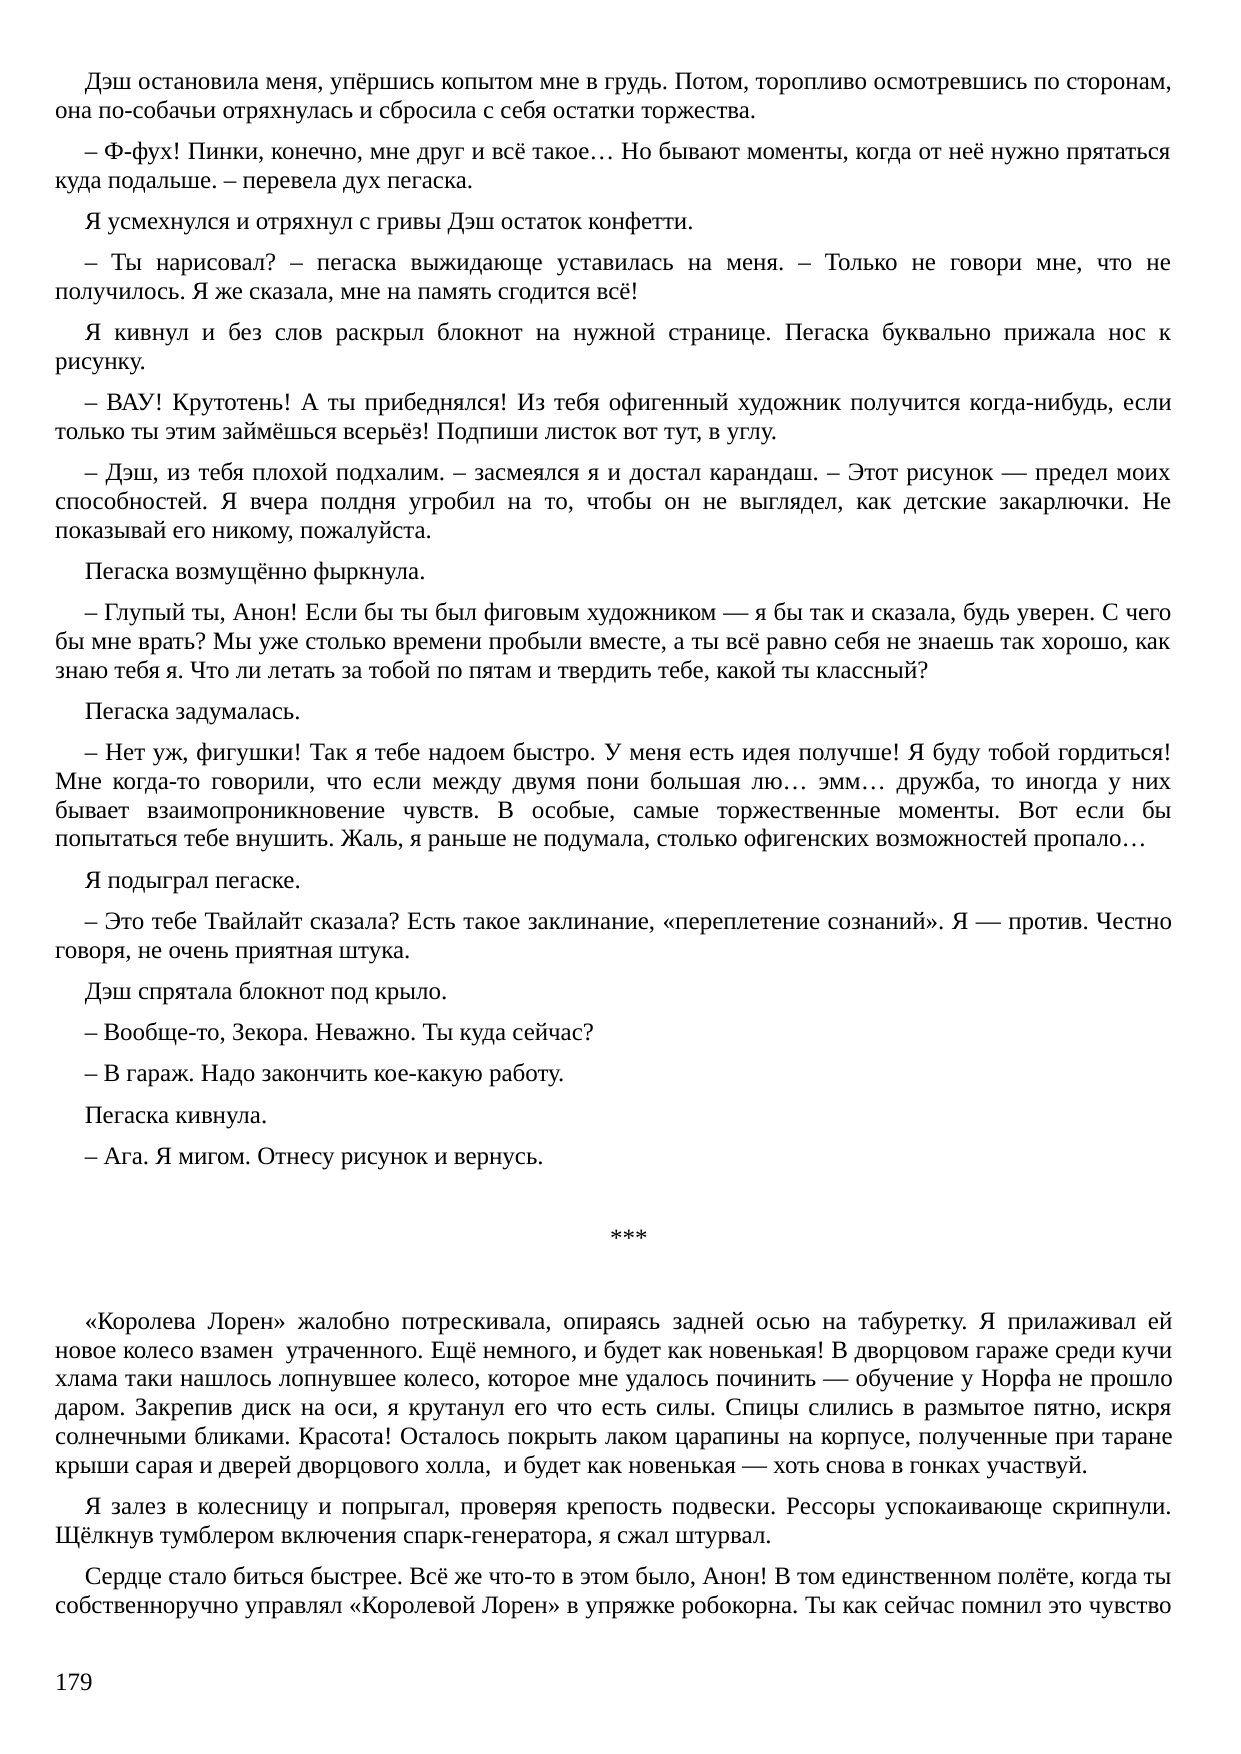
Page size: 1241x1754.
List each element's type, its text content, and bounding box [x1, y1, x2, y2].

text *** [55, 1223, 1173, 1252]
text – Ф-фух! Пинки, конечно, мне друг и всё такое… Но бывают моменты, когда от неё нужно прятаться куда подальше. – перевела дух пегаска. [55, 136, 1173, 193]
text Я подыграл пегаске. [55, 865, 1173, 893]
text Пегаска задумалась. [55, 696, 1173, 725]
text – Это тебе Твайлайт сказала? Есть такое заклинание, «переплетение сознаний». Я — против. Честно говоря, не очень приятная штука. [55, 906, 1173, 963]
text – Ага. Я мигом. Отнесу рисунок и вернусь. [55, 1141, 1173, 1170]
text – Нет уж, фигушки! Так я тебе надоем быстро. У меня есть идея получше! Я буду тобой гордиться! Мне когда-то говорили, что если между двумя пони большая лю… эмм… дружба, то иногда у них бывает взаимопроникновение чувств. В особые, самые торжественные моменты. Вот если бы попытаться тебе внушить. Жаль, я раньше не подумала, столько офигенских возможностей пропало… [55, 737, 1173, 852]
text – ВАУ! Крутотень! А ты прибеднялся! Из тебя офигенный художник получится когда-нибудь, если только ты этим займёшься всерьёз! Подпиши листок вот тут, в углу. [55, 387, 1173, 445]
text – В гараж. Надо закончить кое-какую работу. [55, 1058, 1173, 1087]
text – Ты нарисовал? – пегаска выжидающе уставилась на меня. – Только не говори мне, что не получилось. Я же сказала, мне на память сгодится всё! [55, 247, 1173, 305]
text – Дэш, из тебя плохой подхалим. – засмеялся я и достал карандаш. – Этот рисунок — предел моих способностей. Я вчера полдня угробил на то, чтобы он не выглядел, как детские закарлючки. Не показывай его никому, пожалуйста. [55, 457, 1173, 543]
text Пегаска возмущённо фыркнула. [55, 556, 1173, 585]
text Я залез в колесницу и попрыгал, проверяя крепость подвески. Рессоры успокаивающе скрипнули. Щёлкнув тумблером включения спарк-генератора, я сжал штурвал. [55, 1491, 1173, 1548]
text Пегаска кивнула. [55, 1100, 1173, 1128]
text «Королева Лорен» жалобно потрескивала, опираясь задней осью на табуретку. Я прилаживал ей новое колесо взамен утраченного. Ещё немного, и будет как новенькая! В дворцовом гараже среди кучи хлама таки нашлось лопнувшее колесо, которое мне удалось починить — обучение у Норфа не прошло даром. Закрепив диск на оси, я крутанул его что есть силы. Спицы слились в размытое пятно, искря солнечными бликами. Красота! Осталось покрыть лаком царапины на корпусе, полученные при таране крыши сарая и дверей дворцового холла, и будет как новенькая — хоть снова в гонках участвуй. [55, 1306, 1173, 1478]
text Дэш спрятала блокнот под крыло. [55, 976, 1173, 1005]
text – Вообще-то, Зекора. Неважно. Ты куда сейчас? [55, 1017, 1173, 1046]
text – Глупый ты, Анон! Если бы ты был фиговым художником — я бы так и сказала, будь уверен. С чего бы мне врать? Мы уже столько времени пробыли вместе, а ты всё равно себя не знаешь так хорошо, как знаю тебя я. Что ли летать за тобой по пятам и твердить тебе, какой ты классный? [55, 597, 1173, 683]
text Я кивнул и без слов раскрыл блокнот на нужной странице. Пегаска буквально прижала нос к рисунку. [55, 317, 1173, 375]
text Я усмехнулся и отряхнул с гривы Дэш остаток конфетти. [55, 206, 1173, 235]
text Сердце стало биться быстрее. Всё же что-то в этом было, Анон! В том единственном полёте, когда ты собственноручно управлял «Королевой Лорен» в упряжке робокорна. Ты как сейчас помнил это чувство [55, 1561, 1173, 1618]
text Дэш остановила меня, упёршись копытом мне в грудь. Потом, торопливо осмотревшись по сторонам, она по-собачьи отряхнулась и сбросила с себя остатки торжества. [55, 66, 1173, 123]
